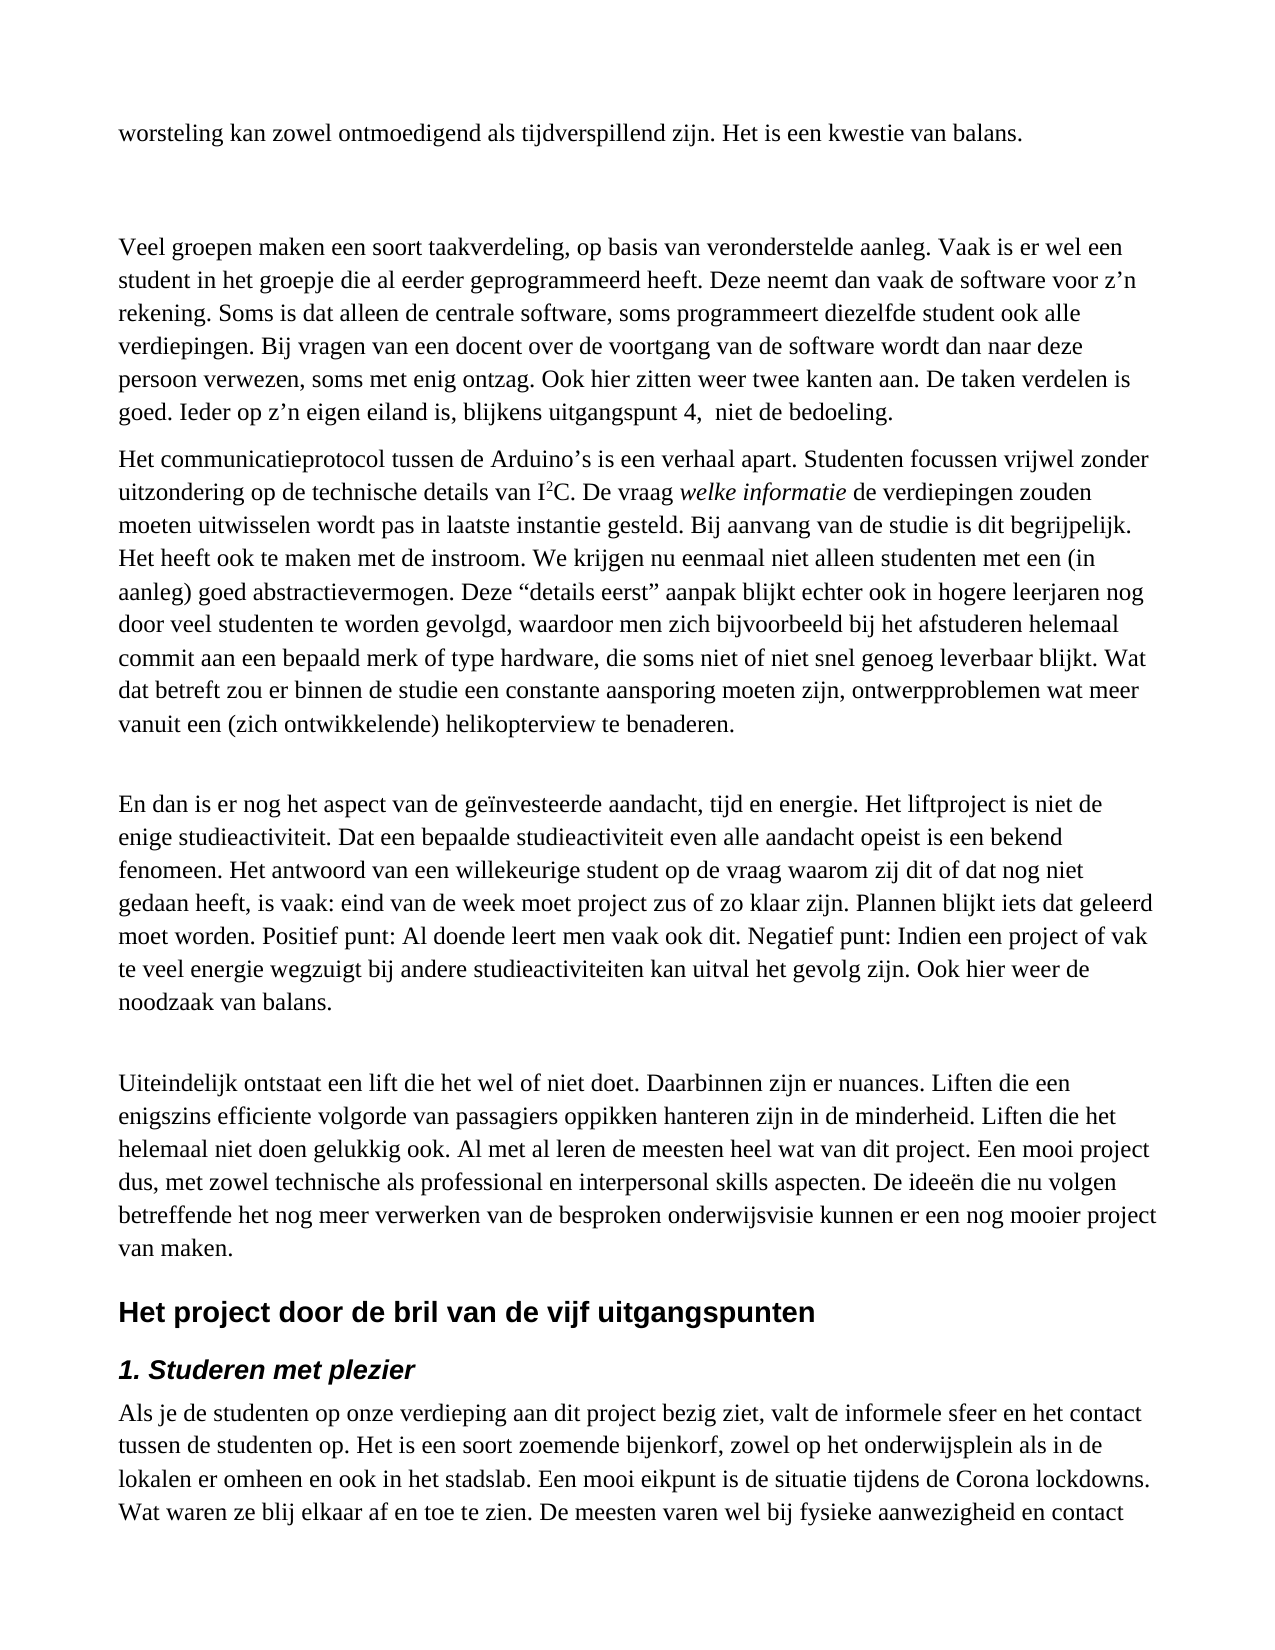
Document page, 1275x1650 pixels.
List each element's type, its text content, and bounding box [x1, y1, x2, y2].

text Veel groepen maken een soort taakverdeling, op basis van veronderstelde aanleg. Vaak is er wel een student in het groepje die al eerder geprogrammeerd heeft. Deze neemt dan vaak de software voor z’n rekening. Soms is dat alleen de centrale software, soms programmeert diezelfde student ook alle verdiepingen. Bij vragen van een docent over de voortgang van de software wordt dan naar deze persoon verwezen, soms met enig ontzag. Ook hier zitten weer twee kanten aan. De taken verdelen is goed. Ieder op z’n eigen eiland is, blijkens uitgangspunt 4, niet de bedoeling. [118, 232, 1157, 426]
text Uiteindelijk ontstaat een lift die het wel of niet doet. Daarbinnen zijn er nuances. Liften die een enigszins efficiente volgorde van passagiers oppikken hanteren zijn in de minderheid. Liften die het helemaal niet doen gelukkig ook. Al met al leren de meesten heel wat van dit project. Een mooi project dus, met zowel technische als professional en interpersonal skills aspecten. De ideeën die nu volgen betreffende het nog meer verwerken van de besproken onderwijsvisie kunnen er een nog mooier project van maken. [118, 1035, 1157, 1262]
text Als je de studenten op onze verdieping aan dit project bezig ziet, valt de informele sfeer en het contact tussen de studenten op. Het is een soort zoemende bijenkorf, zowel op het onderwijsplein als in de lokalen er omheen en ook in het stadslab. Een mooi eikpunt is de situatie tijdens de Corona lockdowns. Wat waren ze blij elkaar af en toe te zien. De meesten varen wel bij fysieke aanwezigheid en contact [118, 1398, 1157, 1525]
subtitle Het project door de bril van de vijf uitgangspunten [118, 1295, 1157, 1329]
text En dan is er nog het aspect van de geïnvesteerde aandacht, tijd en energie. Het liftproject is niet de enige studieactiviteit. Dat een bepaalde studieactiviteit even alle aandacht opeist is een bekend fenomeen. Het antwoord van een willekeurige student op de vraag waarom zij dit of dat nog niet gedaan heeft, is vaak: eind van de week moet project zus of zo klaar zijn. Plannen blijkt iets dat geleerd moet worden. Positief punt: Al doende leert men vaak ook dit. Negatief punt: Indien een project of vak te veel energie wegzuigt bij andere studieactiviteiten kan uitval het gevolg zijn. Ook hier weer de noodzaak van balans. [118, 789, 1157, 1016]
text Het communicatieprotocol tussen de Arduino’s is een verhaal apart. Studenten focussen vrijwel zonder uitzondering op de technische details van I2C. De vraag welke informatie de verdiepingen zouden moeten uitwisselen wordt pas in laatste instantie gesteld. Bij aanvang van de studie is dit begrijpelijk. Het heeft ook te maken met de instroom. We krijgen nu eenmaal niet alleen studenten met een (in aanleg) goed abstractievermogen. Deze “details eerst” aanpak blijkt echter ook in hogere leerjaren nog door veel studenten te worden gevolgd, waardoor men zich bijvoorbeeld bij het afstuderen helemaal commit aan een bepaald merk of type hardware, die soms niet of niet snel genoeg leverbaar blijkt. Wat dat betreft zou er binnen de studie een constante aansporing moeten zijn, ontwerpproblemen wat meer vanuit een (zich ontwikkelende) helikopterview te benaderen. [118, 444, 1157, 770]
text worsteling kan zowel ontmoedigend als tijdverspillend zijn. Het is een kwestie van balans. [118, 118, 1157, 213]
subtitle 1. Studeren met plezier [118, 1354, 1157, 1385]
